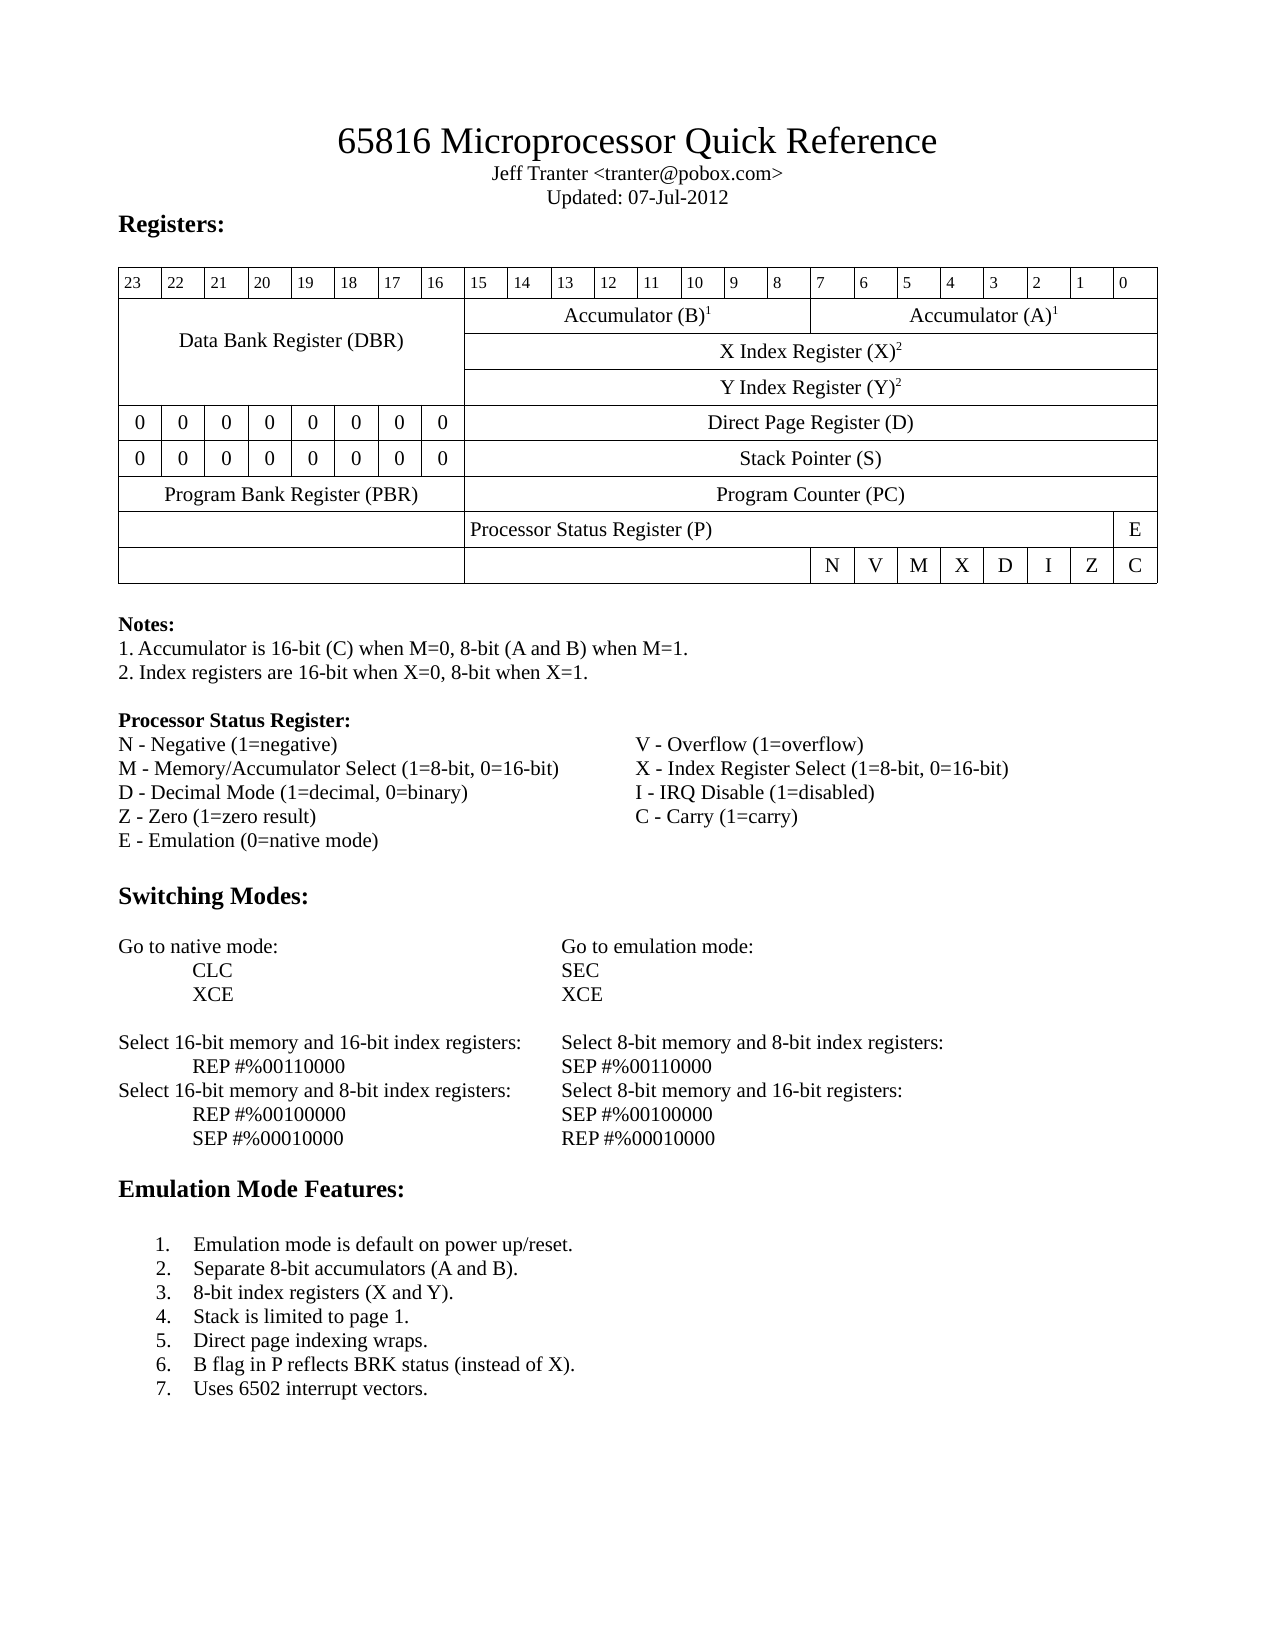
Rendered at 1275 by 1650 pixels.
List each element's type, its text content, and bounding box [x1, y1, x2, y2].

table_cell [119, 512, 464, 547]
text E - Emulation (0=native mode) [118, 828, 1157, 852]
table_cell Accumulator (A)1 [811, 299, 1157, 333]
table_header 0 [1114, 268, 1157, 298]
table_cell 0 [205, 441, 248, 476]
table_header 21 [205, 268, 248, 298]
table_cell V [855, 548, 897, 583]
table_cell Program Bank Register (PBR) [119, 477, 464, 511]
table_header 11 [638, 268, 681, 298]
text Processor Status Register: [118, 708, 1157, 732]
table_header 4 [941, 268, 983, 298]
table_cell D [984, 548, 1027, 583]
table_header 10 [682, 268, 724, 298]
text D - Decimal Mode (1=decimal, 0=binary) I - IRQ Disable (1=disabled) [118, 780, 1157, 804]
table_header 9 [725, 268, 767, 298]
table_cell 0 [205, 406, 248, 440]
table_cell Direct Page Register (D) [465, 406, 1157, 440]
text Select 16-bit memory and 8-bit index registers: Select 8-bit memory and 16-bit registers: [118, 1078, 1157, 1102]
table_header 2 [1028, 268, 1070, 298]
list Stack is limited to page 1. [156, 1304, 1157, 1328]
table_cell 0 [119, 441, 161, 476]
table_cell Processor Status Register (P) [465, 512, 1113, 547]
table_cell 0 [379, 441, 421, 476]
table_cell 0 [249, 441, 291, 476]
text Updated: 07-Jul-2012 [118, 185, 1157, 209]
table_cell 0 [335, 441, 378, 476]
table_header 16 [422, 268, 464, 298]
table_header 7 [811, 268, 854, 298]
text Go to native mode: Go to emulation mode: [118, 934, 1157, 958]
table_cell [119, 548, 464, 583]
table_cell 0 [292, 406, 334, 440]
table_header 23 [119, 268, 161, 298]
table_cell Z [1071, 548, 1113, 583]
text CLC SEC [118, 958, 1157, 982]
table_header 12 [595, 268, 637, 298]
table_cell Data Bank Register (DBR) [119, 299, 464, 404]
table_cell 0 [249, 406, 291, 440]
table_cell X [941, 548, 983, 583]
text N - Negative (1=negative) V - Overflow (1=overflow) [118, 732, 1157, 756]
list Direct page indexing wraps. [156, 1328, 1157, 1352]
table_cell 0 [379, 406, 421, 440]
table_cell X Index Register (X)2 [465, 334, 1157, 369]
text XCE XCE [118, 982, 1157, 1006]
table_cell 0 [162, 441, 204, 476]
text Emulation Mode Features: [118, 1174, 1157, 1203]
text REP #%00100000 SEP #%00100000 [118, 1102, 1157, 1126]
table_header 18 [335, 268, 378, 298]
text Z - Zero (1=zero result) C - Carry (1=carry) [118, 804, 1157, 828]
table_header 22 [162, 268, 204, 298]
table_cell Y Index Register (Y)2 [465, 370, 1157, 404]
text Select 16-bit memory and 16-bit index registers: Select 8-bit memory and 8-bit index registers: [118, 1030, 1157, 1054]
table_cell 0 [162, 406, 204, 440]
list Uses 6502 interrupt vectors. [156, 1376, 1157, 1400]
text REP #%00110000 SEP #%00110000 [118, 1054, 1157, 1078]
table_cell M [898, 548, 940, 583]
text SEP #%00010000 REP #%00010000 [118, 1126, 1157, 1150]
table_cell Accumulator (B)1 [465, 299, 810, 333]
text M - Memory/Accumulator Select (1=8-bit, 0=16-bit) X - Index Register Select (1=8-bit, 0=16-bit) [118, 756, 1157, 780]
table_header 14 [508, 268, 551, 298]
text Registers: [118, 209, 1157, 238]
table_header 17 [379, 268, 421, 298]
text 2. Index registers are 16-bit when X=0, 8-bit when X=1. [118, 659, 1157, 684]
table_cell Stack Pointer (S) [465, 441, 1157, 476]
table_header 20 [249, 268, 291, 298]
table_header 1 [1071, 268, 1113, 298]
table_cell Program Counter (PC) [465, 477, 1157, 511]
list 8-bit index registers (X and Y). [156, 1280, 1157, 1304]
table_header 3 [984, 268, 1027, 298]
table_header 6 [855, 268, 897, 298]
text 1. Accumulator is 16-bit (C) when M=0, 8-bit (A and B) when M=1. [118, 636, 1157, 659]
table_cell 0 [335, 406, 378, 440]
table_cell 0 [292, 441, 334, 476]
text Notes: [118, 611, 1157, 636]
table_cell C [1114, 548, 1157, 583]
table_header 13 [552, 268, 594, 298]
table_cell I [1028, 548, 1070, 583]
table_header 5 [898, 268, 940, 298]
table_cell 0 [422, 406, 464, 440]
table_cell 0 [119, 406, 161, 440]
list Emulation mode is default on power up/reset. [154, 1232, 1157, 1256]
table_header 19 [292, 268, 334, 298]
table_header 15 [465, 268, 507, 298]
list B flag in P reflects BRK status (instead of X). [156, 1352, 1157, 1376]
table_cell [465, 548, 810, 583]
table_header 8 [768, 268, 810, 298]
text Jeff Tranter <tranter@pobox.com> [118, 161, 1157, 185]
text Switching Modes: [118, 881, 1157, 909]
table_cell E [1114, 512, 1157, 547]
list Separate 8-bit accumulators (A and B). [156, 1256, 1157, 1280]
text 65816 Microprocessor Quick Reference [118, 118, 1157, 161]
table_cell N [811, 548, 854, 583]
table_cell 0 [422, 441, 464, 476]
